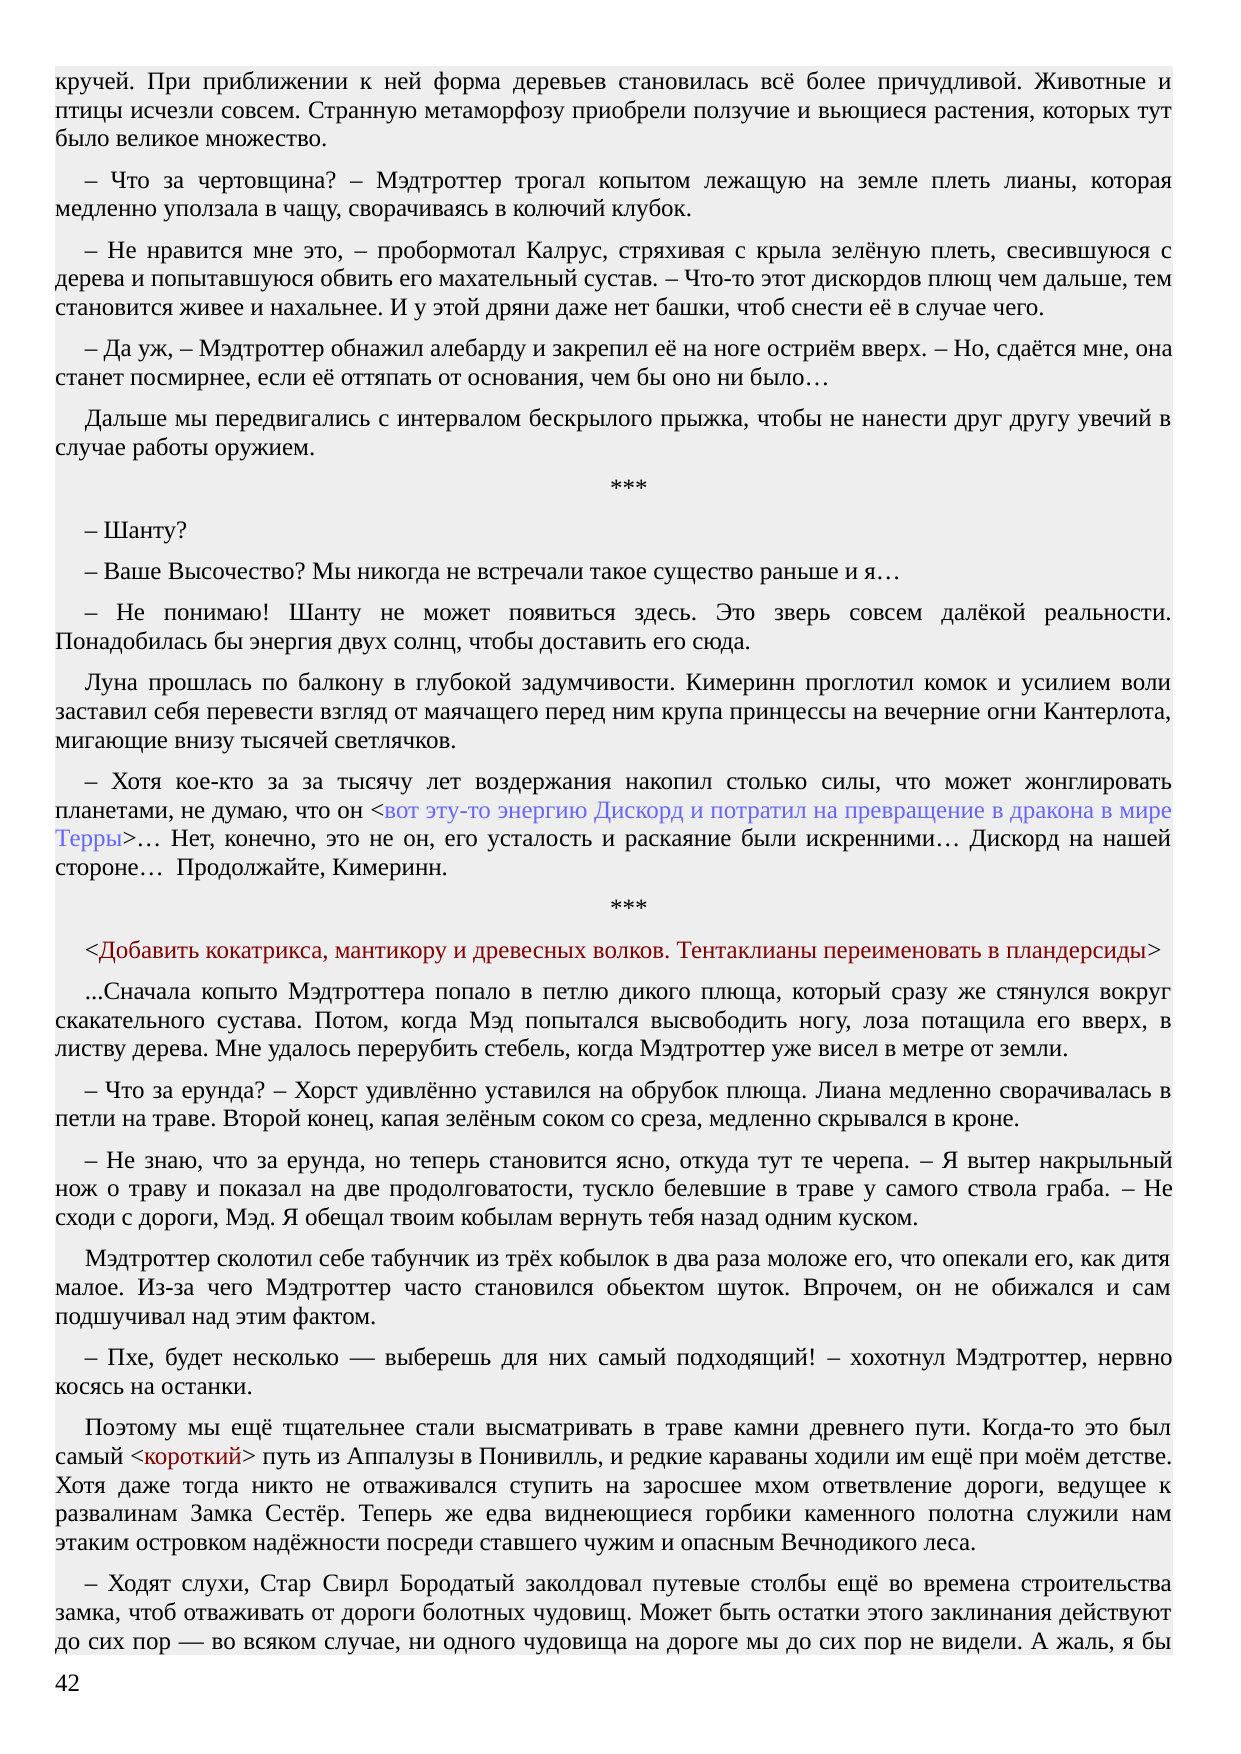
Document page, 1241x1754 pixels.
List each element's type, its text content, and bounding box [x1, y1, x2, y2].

text – Не знаю, что за ерунда, но теперь становится ясно, откуда тут те черепа. – Я вытер накрыльный нож о траву и показал на две продолговатости, тускло белевшие в траве у самого ствола граба. – Не сходи с дороги, Мэд. Я обещал твоим кобылам вернуть тебя назад одним куском. [55, 1145, 1173, 1231]
text кручей. При приближении к ней форма деревьев становилась всё более причудливой. Животные и птицы исчезли совсем. Странную метаморфозу приобрели ползучие и вьющиеся растения, которых тут было великое множество. [55, 66, 1173, 152]
text – Пхе, будет несколько — выберешь для них самый подходящий! – хохотнул Мэдтроттер, нервно косясь на останки. [55, 1342, 1173, 1400]
text ...Сначала копыто Мэдтроттера попало в петлю дикого плюща, который сразу же стянулся вокруг скакательного сустава. Потом, когда Мэд попытался высвободить ногу, лоза потащила его вверх, в листву дерева. Мне удалось перерубить стебель, когда Мэдтроттер уже висел в метре от земли. [55, 976, 1173, 1062]
text Дальше мы передвигались с интервалом бескрылого прыжка, чтобы не нанести друг другу увечий в случае работы оружием. [55, 403, 1173, 461]
text – Да уж, – Мэдтроттер обнажил алебарду и закрепил её на ноге остриём вверх. – Но, сдаётся мне, она станет посмирнее, если её оттяпать от основания, чем бы оно ни было… [55, 333, 1173, 391]
text *** [55, 473, 1173, 502]
text <Добавить кокатрикса, мантикору и древесных волков. Тентаклианы переименовать в пландерсиды> [55, 935, 1173, 963]
text Луна прошлась по балкону в глубокой задумчивости. Кимеринн проглотил комок и усилием воли заставил себя перевести взгляд от маячащего перед ним крупа принцессы на вечерние огни Кантерлота, мигающие внизу тысячей светлячков. [55, 667, 1173, 753]
text Поэтому мы ещё тщательнее стали высматривать в траве камни древнего пути. Когда-то это был самый <короткий> путь из Аппалузы в Понивилль, и редкие караваны ходили им ещё при моём детстве. Хотя даже тогда никто не отваживался ступить на заросшее мхом ответвление дороги, ведущее к развалинам Замка Сестёр. Теперь же едва виднеющиеся горбики каменного полотна служили нам этаким островком надёжности посреди ставшего чужим и опасным Вечнодикого леса. [55, 1412, 1173, 1556]
text Мэдтроттер сколотил себе табунчик из трёх кобылок в два раза моложе его, что опекали его, как дитя малое. Из-за чего Мэдтроттер часто становился обьектом шуток. Впрочем, он не обижался и сам подшучивал над этим фактом. [55, 1243, 1173, 1330]
text – Не нравится мне это, – пробормотал Калрус, стряхивая с крыла зелёную плеть, свесившуюся с дерева и попытавшуюся обвить его махательный сустав. – Что-то этот дискордов плющ чем дальше, тем становится живее и нахальнее. И у этой дряни даже нет башки, чтоб снести её в случае чего. [55, 235, 1173, 321]
text – Хотя кое-кто за за тысячу лет воздержания накопил столько силы, что может жонглировать планетами, не думаю, что он <вот эту-то энергию Дискорд и потратил на превращение в дракона в мире Терры>… Нет, конечно, это не он, его усталость и раскаяние были искренними… Дискорд на нашей стороне… Продолжайте, Кимеринн. [55, 766, 1173, 881]
text – Что за чертовщина? – Мэдтроттер трогал копытом лежащую на земле плеть лианы, которая медленно уползала в чащу, сворачиваясь в колючий клубок. [55, 165, 1173, 222]
text – Ходят слухи, Стар Cвирл Бородатый заколдовал путевые столбы ещё во времена строительства замка, чтоб отваживать от дороги болотных чудовищ. Может быть остатки этого заклинания действуют до сих пор — во всяком случае, ни одного чудовища на дороге мы до сих пор не видели. А жаль, я бы [55, 1568, 1173, 1655]
text – Шанту? [55, 515, 1173, 543]
text – Ваше Высочество? Мы никогда не встречали такое существо раньше и я… [55, 556, 1173, 585]
text – Что за ерунда? – Хорст удивлённо уставился на обрубок плюща. Лиана медленно сворачивалась в петли на траве. Второй конец, капая зелёным соком со среза, медленно скрывался в кроне. [55, 1075, 1173, 1132]
text *** [55, 893, 1173, 922]
text – Не понимаю! Шанту не может появиться здесь. Это зверь совсем далёкой реальности. Понадобилась бы энергия двух солнц, чтобы доставить его сюда. [55, 597, 1173, 655]
